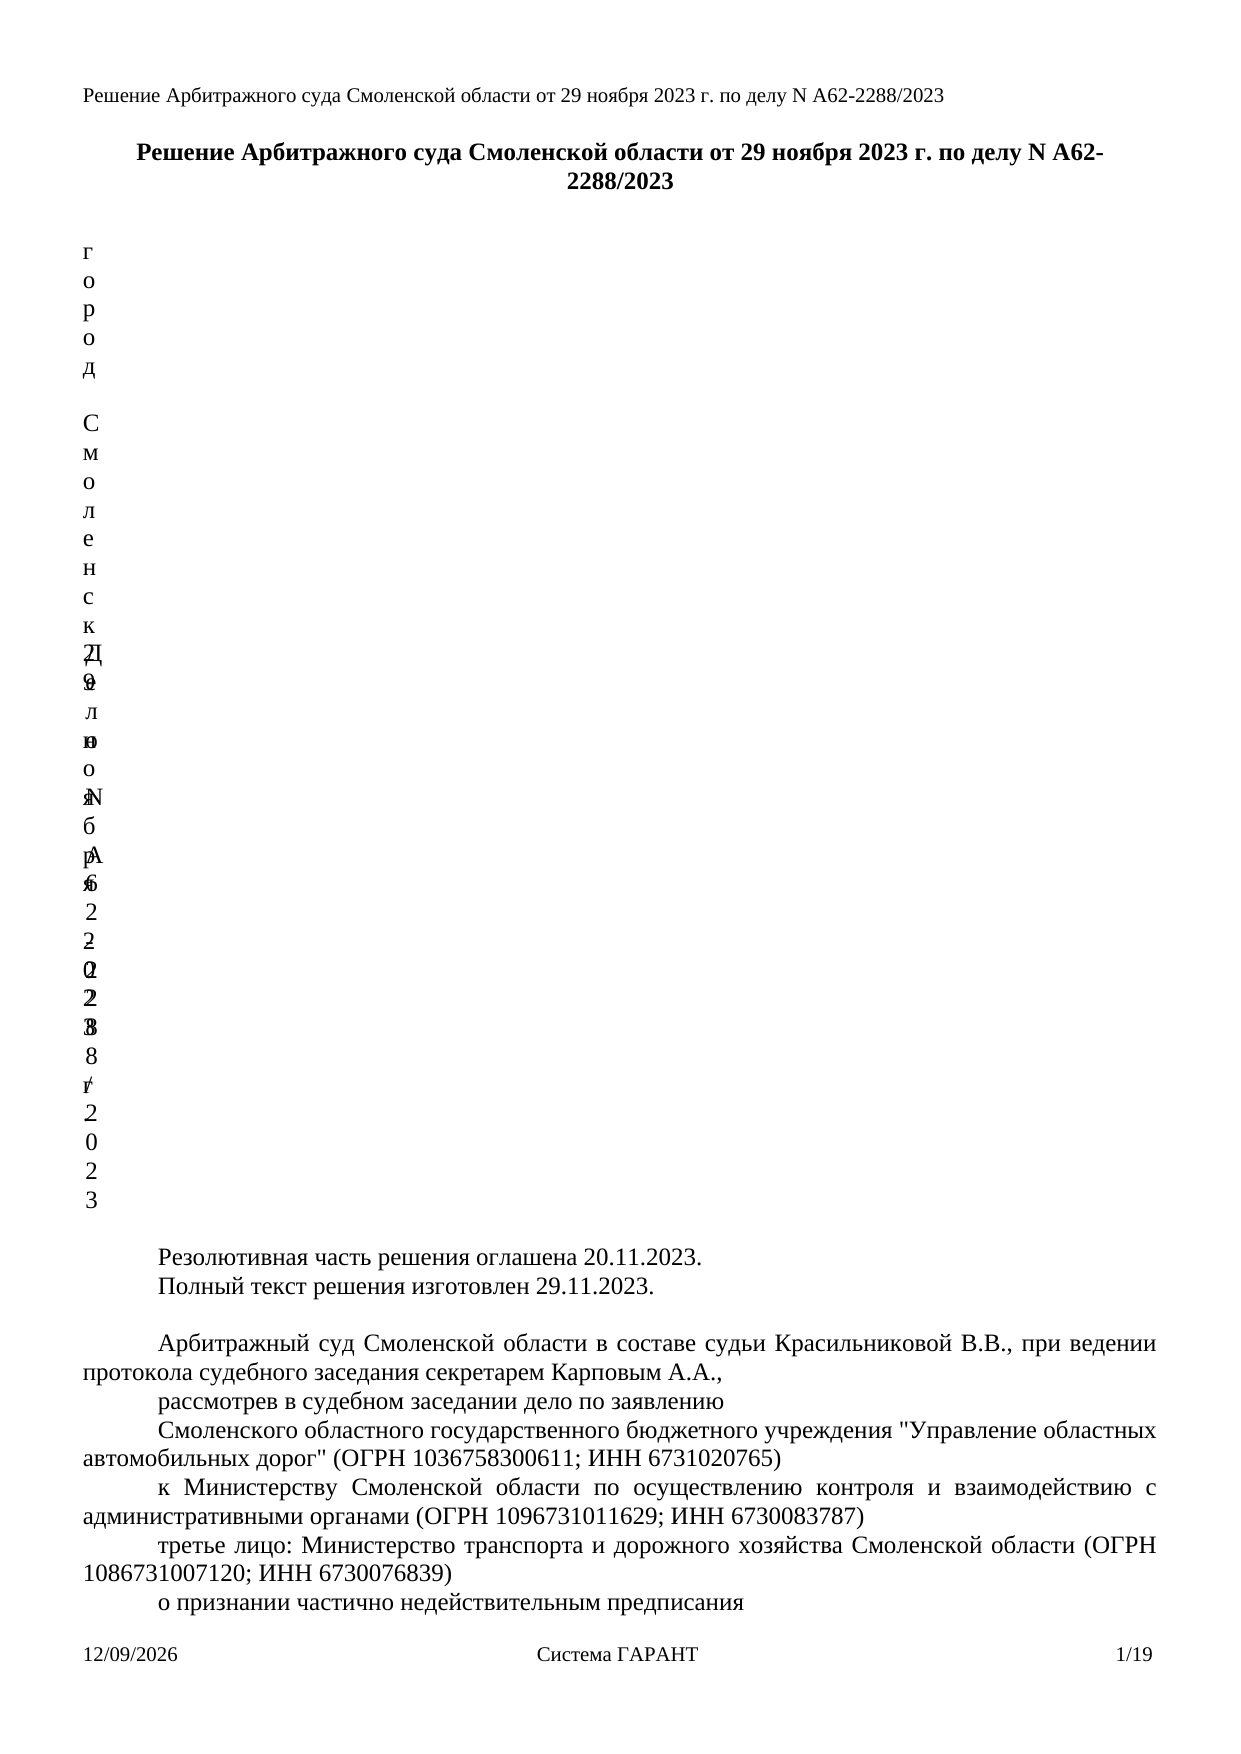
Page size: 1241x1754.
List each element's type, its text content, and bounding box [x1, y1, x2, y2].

text Арбитражный суд Смоленской области в составе судьи Красильниковой В.В., при ведении протокола судебного заседания секретарем Карповым А.А., [83, 1328, 1157, 1386]
text Резолютивная часть решения оглашена 20.11.2023. [83, 1242, 1157, 1271]
text Полный текст решения изготовлен 29.11.2023. [83, 1271, 1157, 1300]
text третье лицо: Министерство транспорта и дорожного хозяйства Смоленской области (ОГРН 1086731007120; ИНН 6730076839) [83, 1530, 1157, 1587]
text о признании частично недействительным предписания [83, 1587, 1157, 1616]
text рассмотрев в судебном заседании дело по заявлению [83, 1386, 1157, 1415]
subtitle Решение Арбитражного суда Смоленской области от 29 ноября 2023 г. по делу N А62-2288/2023 [83, 137, 1157, 195]
text к Министерству Смоленской области по осуществлению контроля и взаимодействию с административными органами (ОГРН 1096731011629; ИНН 6730083787) [83, 1472, 1157, 1530]
text Смоленского областного государственного бюджетного учреждения "Управление областных автомобильных дорог" (ОГРН 1036758300611; ИНН 6731020765) [83, 1415, 1157, 1472]
